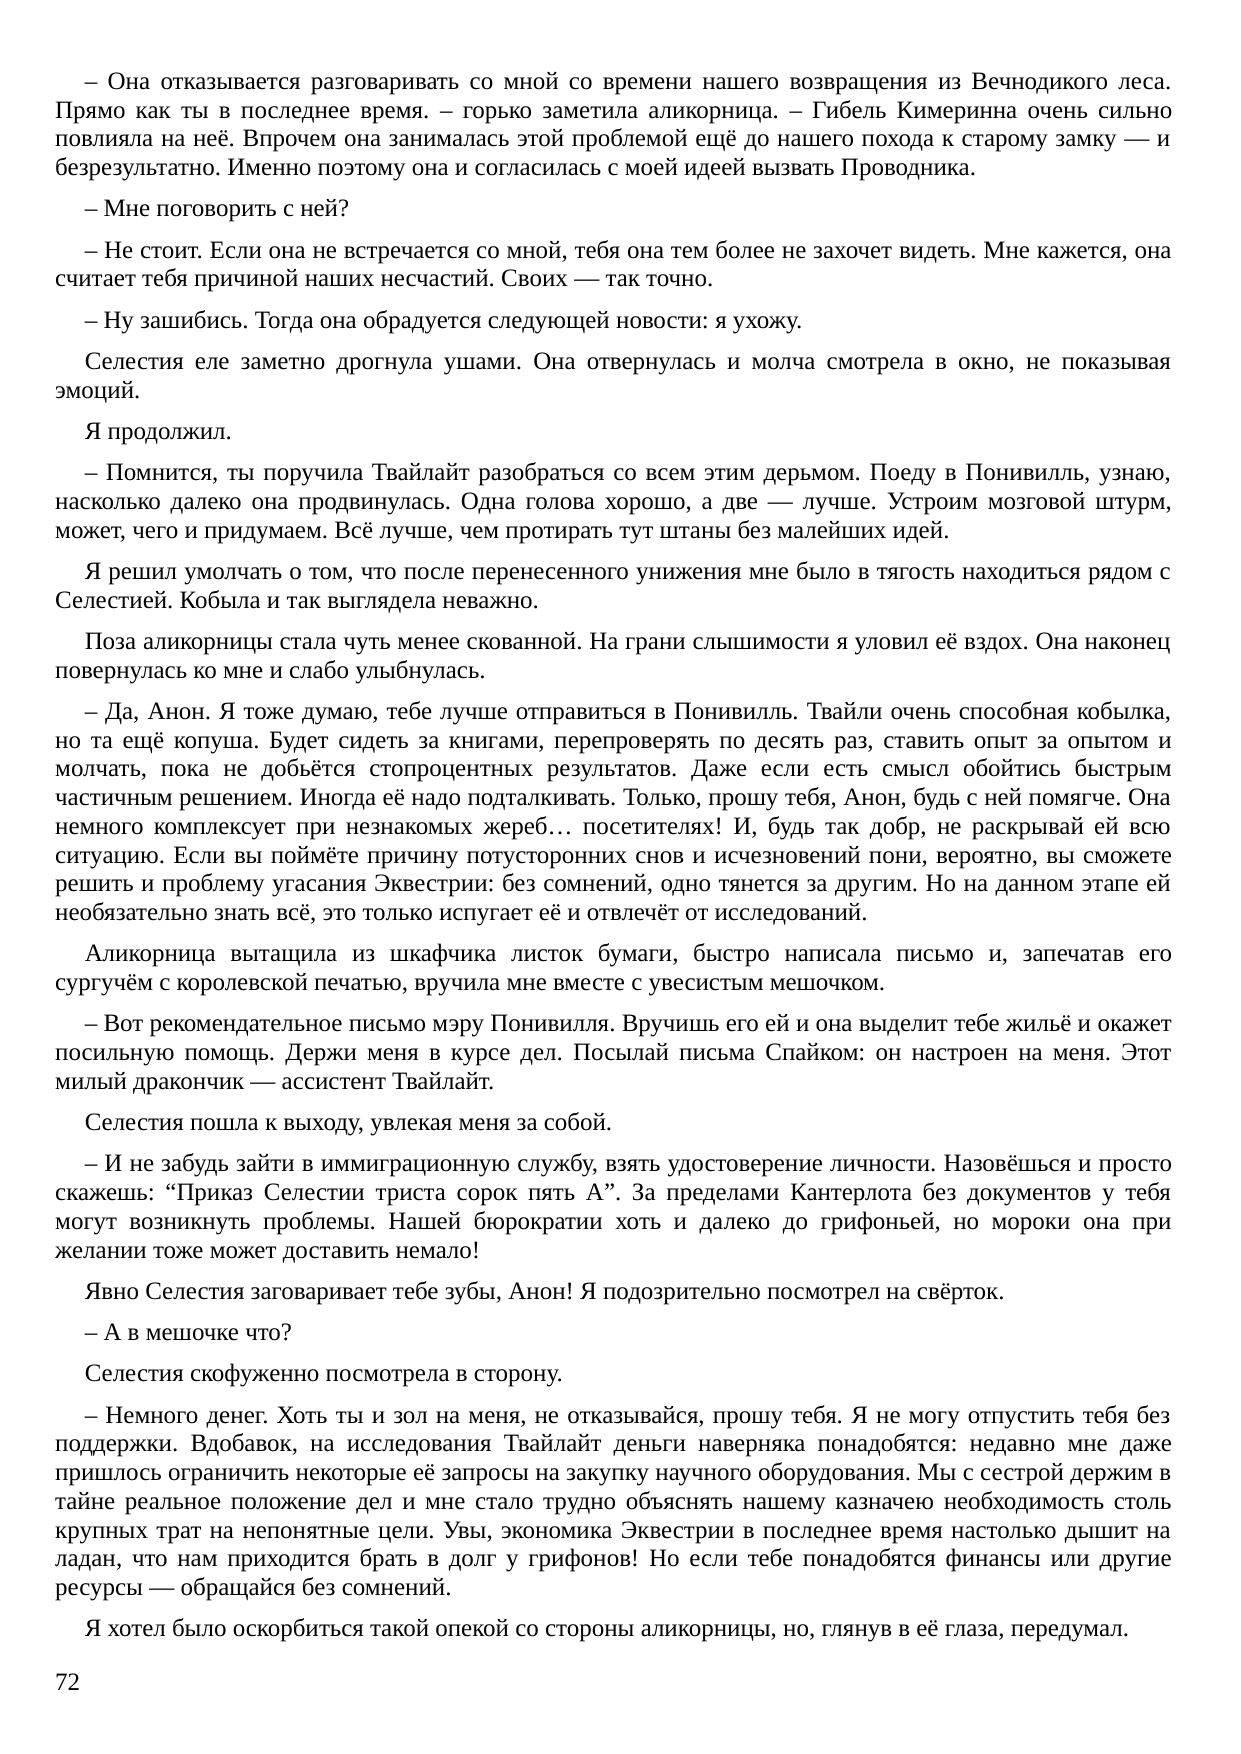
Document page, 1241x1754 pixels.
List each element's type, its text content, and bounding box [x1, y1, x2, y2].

text Селестия скофуженно посмотрела в сторону. [55, 1358, 1173, 1387]
text – И не забудь зайти в иммиграционную службу, взять удостоверение личности. Назовёшься и просто скажешь: “Приказ Селестии триста сорок пять А”. За пределами Кантерлота без документов у тебя могут возникнуть проблемы. Нашей бюрократии хоть и далеко до грифоньей, но мороки она при желании тоже может доставить немало! [55, 1148, 1173, 1263]
text – Мне поговорить с ней? [55, 193, 1173, 222]
text – Ну зашибись. Тогда она обрадуется следующей новости: я ухожу. [55, 305, 1173, 333]
text Поза аликорницы стала чуть менее скованной. На грани слышимости я уловил её вздох. Она наконец повернулась ко мне и слабо улыбнулась. [55, 626, 1173, 683]
text Я решил умолчать о том, что после перенесенного унижения мне было в тягость находиться рядом с Селестией. Кобыла и так выглядела неважно. [55, 556, 1173, 613]
text – Немного денег. Хоть ты и зол на меня, не отказывайся, прошу тебя. Я не могу отпустить тебя без поддержки. Вдобавок, на исследования Твайлайт деньги наверняка понадобятся: недавно мне даже пришлось ограничить некоторые её запросы на закупку научного оборудования. Мы с сестрой держим в тайне реальное положение дел и мне стало трудно объяснять нашему казначею необходимость столь крупных трат на непонятные цели. Увы, экономика Эквестрии в последнее время настолько дышит на ладан, что нам приходится брать в долг у грифонов! Но если тебе понадобятся финансы или другие ресурсы — обращайся без сомнений. [55, 1400, 1173, 1601]
text – А в мешочке что? [55, 1317, 1173, 1346]
text Я хотел было оскорбиться такой опекой со стороны аликорницы, но, глянув в её глаза, передумал. [55, 1613, 1173, 1642]
text – Помнится, ты поручила Твайлайт разобраться со всем этим дерьмом. Поеду в Понивилль, узнаю, насколько далеко она продвинулась. Одна голова хорошо, а две — лучше. Устроим мозговой штурм, может, чего и придумаем. Всё лучше, чем протирать тут штаны без малейших идей. [55, 457, 1173, 543]
text – Вот рекомендательное письмо мэру Понивилля. Вручишь его ей и она выделит тебе жильё и окажет посильную помощь. Держи меня в курсе дел. Посылай письма Спайком: он настроен на меня. Этот милый дракончик — ассистент Твайлайт. [55, 1008, 1173, 1095]
text Селестия еле заметно дрогнула ушами. Она отвернулась и молча смотрела в окно, не показывая эмоций. [55, 346, 1173, 403]
text – Она отказывается разговаривать со мной со времени нашего возвращения из Вечнодикого леса. Прямо как ты в последнее время. – горько заметила аликорница. – Гибель Кимеринна очень сильно повлияла на неё. Впрочем она занималась этой проблемой ещё до нашего похода к старому замку — и безрезультатно. Именно поэтому она и согласилась с моей идеей вызвать Проводника. [55, 66, 1173, 181]
text Селестия пошла к выходу, увлекая меня за собой. [55, 1107, 1173, 1136]
text – Не стоит. Если она не встречается со мной, тебя она тем более не захочет видеть. Мне кажется, она считает тебя причиной наших несчастий. Своих — так точно. [55, 235, 1173, 292]
text Аликорница вытащила из шкафчика листок бумаги, быстро написала письмо и, запечатав его сургучём с королевской печатью, вручила мне вместе с увесистым мешочком. [55, 938, 1173, 996]
text Я продолжил. [55, 416, 1173, 445]
text – Да, Анон. Я тоже думаю, тебе лучше отправиться в Понивилль. Твайли очень способная кобылка, но та ещё копуша. Будет сидеть за книгами, перепроверять по десять раз, ставить опыт за опытом и молчать, пока не добьётся стопроцентных результатов. Даже если есть смысл обойтись быстрым частичным решением. Иногда её надо подталкивать. Только, прошу тебя, Анон, будь с ней помягче. Она немного комплексует при незнакомых жереб… посетителях! И, будь так добр, не раскрывай ей всю ситуацию. Если вы поймёте причину потусторонних снов и исчезновений пони, вероятно, вы сможете решить и проблему угасания Эквестрии: без сомнений, одно тянется за другим. Но на данном этапе ей необязательно знать всё, это только испугает её и отвлечёт от исследований. [55, 696, 1173, 926]
text Явно Селестия заговаривает тебе зубы, Анон! Я подозрительно посмотрел на свёрток. [55, 1276, 1173, 1305]
